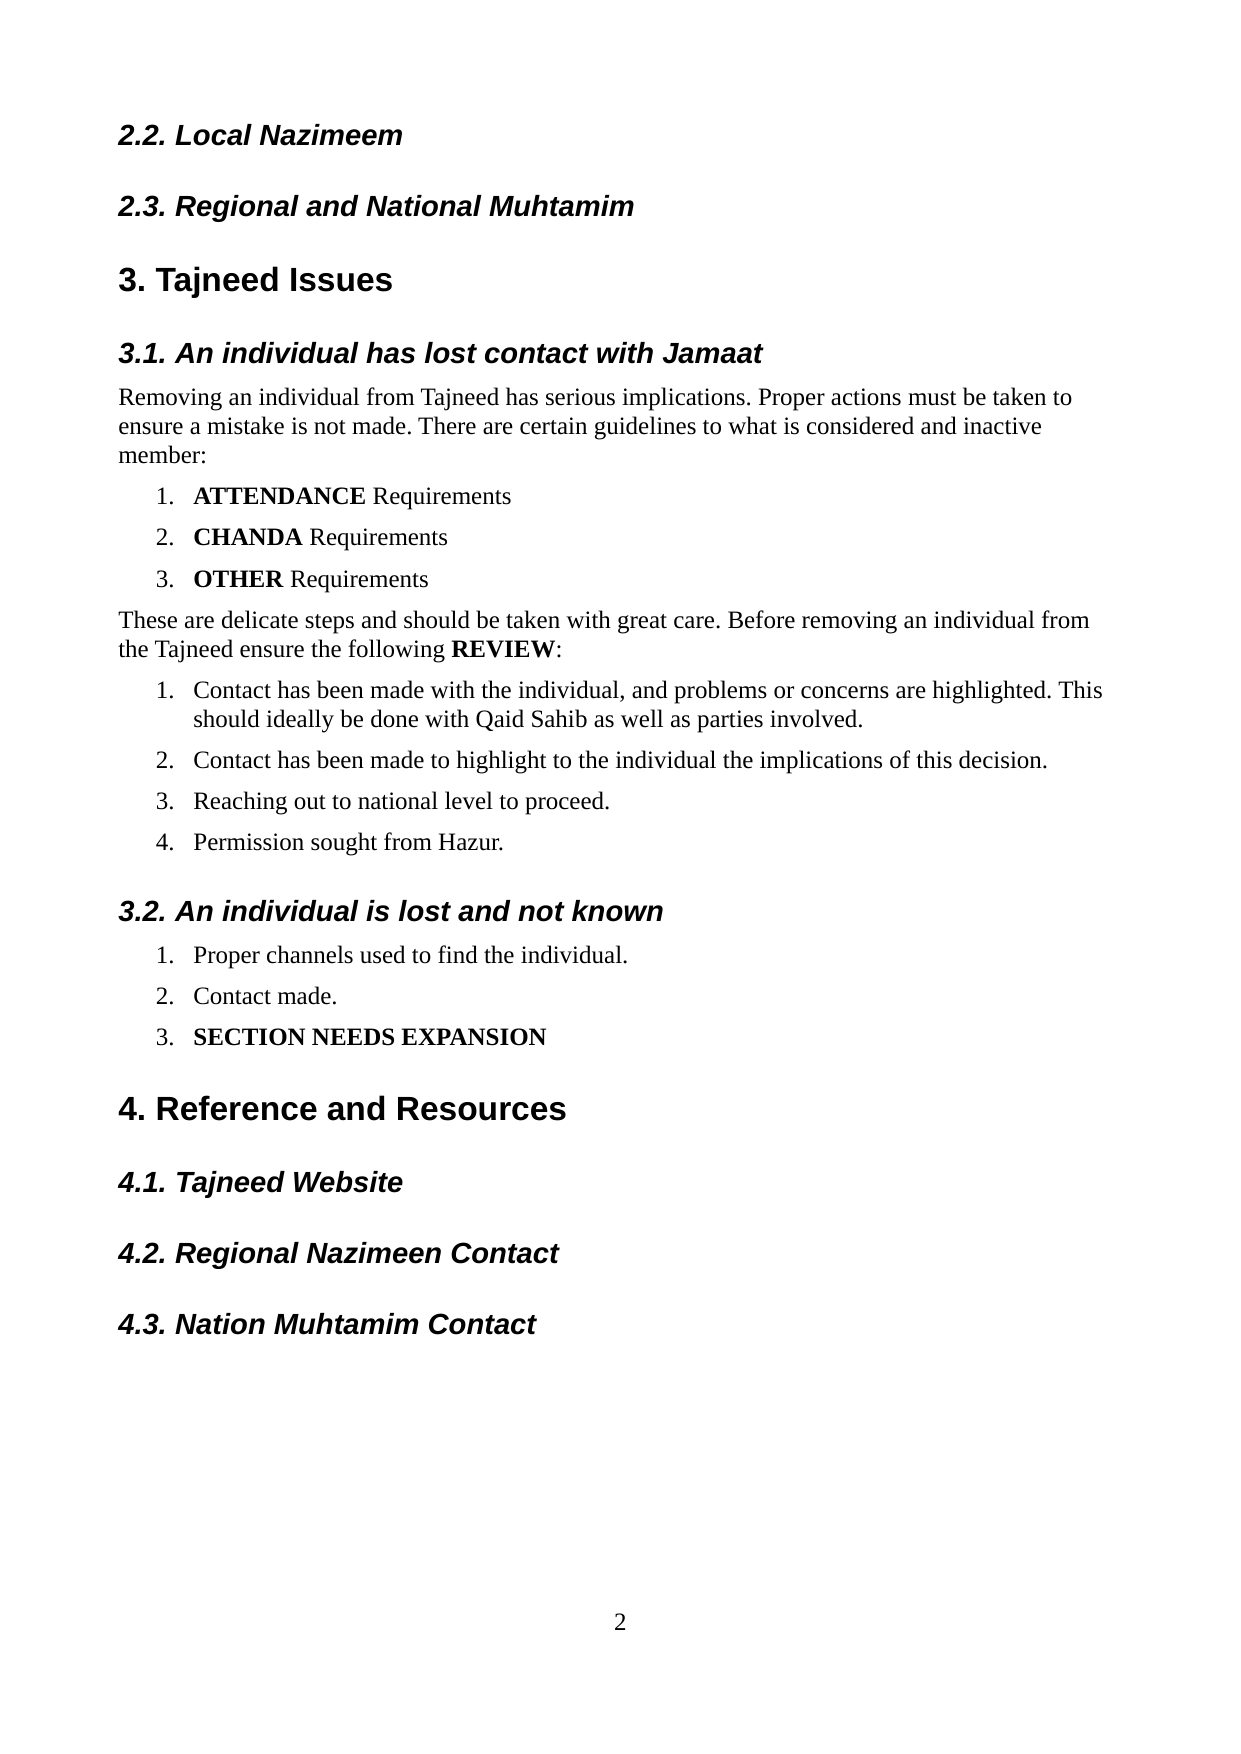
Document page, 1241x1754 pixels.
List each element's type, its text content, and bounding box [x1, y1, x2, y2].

list ATTENDANCE Requirements [156, 481, 1122, 510]
subtitle Regional and National Muhtamim [118, 189, 1122, 223]
list Contact has been made to highlight to the individual the implications of this decision. [156, 745, 1122, 774]
subtitle Local Nazimeem [118, 118, 1122, 152]
list Contact made. [156, 981, 1122, 1010]
list Reaching out to national level to proceed. [156, 786, 1122, 815]
list CHANDA Requirements [156, 522, 1122, 551]
subtitle An individual is lost and not known [118, 894, 1122, 927]
list SECTION NEEDS EXPANSION [156, 1022, 1122, 1051]
subtitle Nation Muhtamim Contact [118, 1307, 1122, 1340]
list Proper channels used to find the individual. [156, 940, 1122, 968]
list Permission sought from Hazur. [156, 827, 1122, 856]
subtitle Regional Nazimeen Contact [118, 1236, 1122, 1269]
subtitle An individual has lost contact with Jamaat [118, 336, 1122, 370]
subtitle Reference and Resources [118, 1088, 1122, 1127]
text These are delicate steps and should be taken with great care. Before removing an individual from the Tajneed ensure the following REVIEW: [118, 605, 1122, 662]
subtitle Tajneed Website [118, 1164, 1122, 1198]
list OTHER Requirements [156, 564, 1122, 592]
subtitle Tajneed Issues [118, 260, 1122, 299]
text Removing an individual from Tajneed has serious implications. Proper actions must be taken to ensure a mistake is not made. There are certain guidelines to what is considered and inactive member: [118, 382, 1122, 469]
list Contact has been made with the individual, and problems or concerns are highlighted. This should ideally be done with Qaid Sahib as well as parties involved. [156, 675, 1122, 732]
